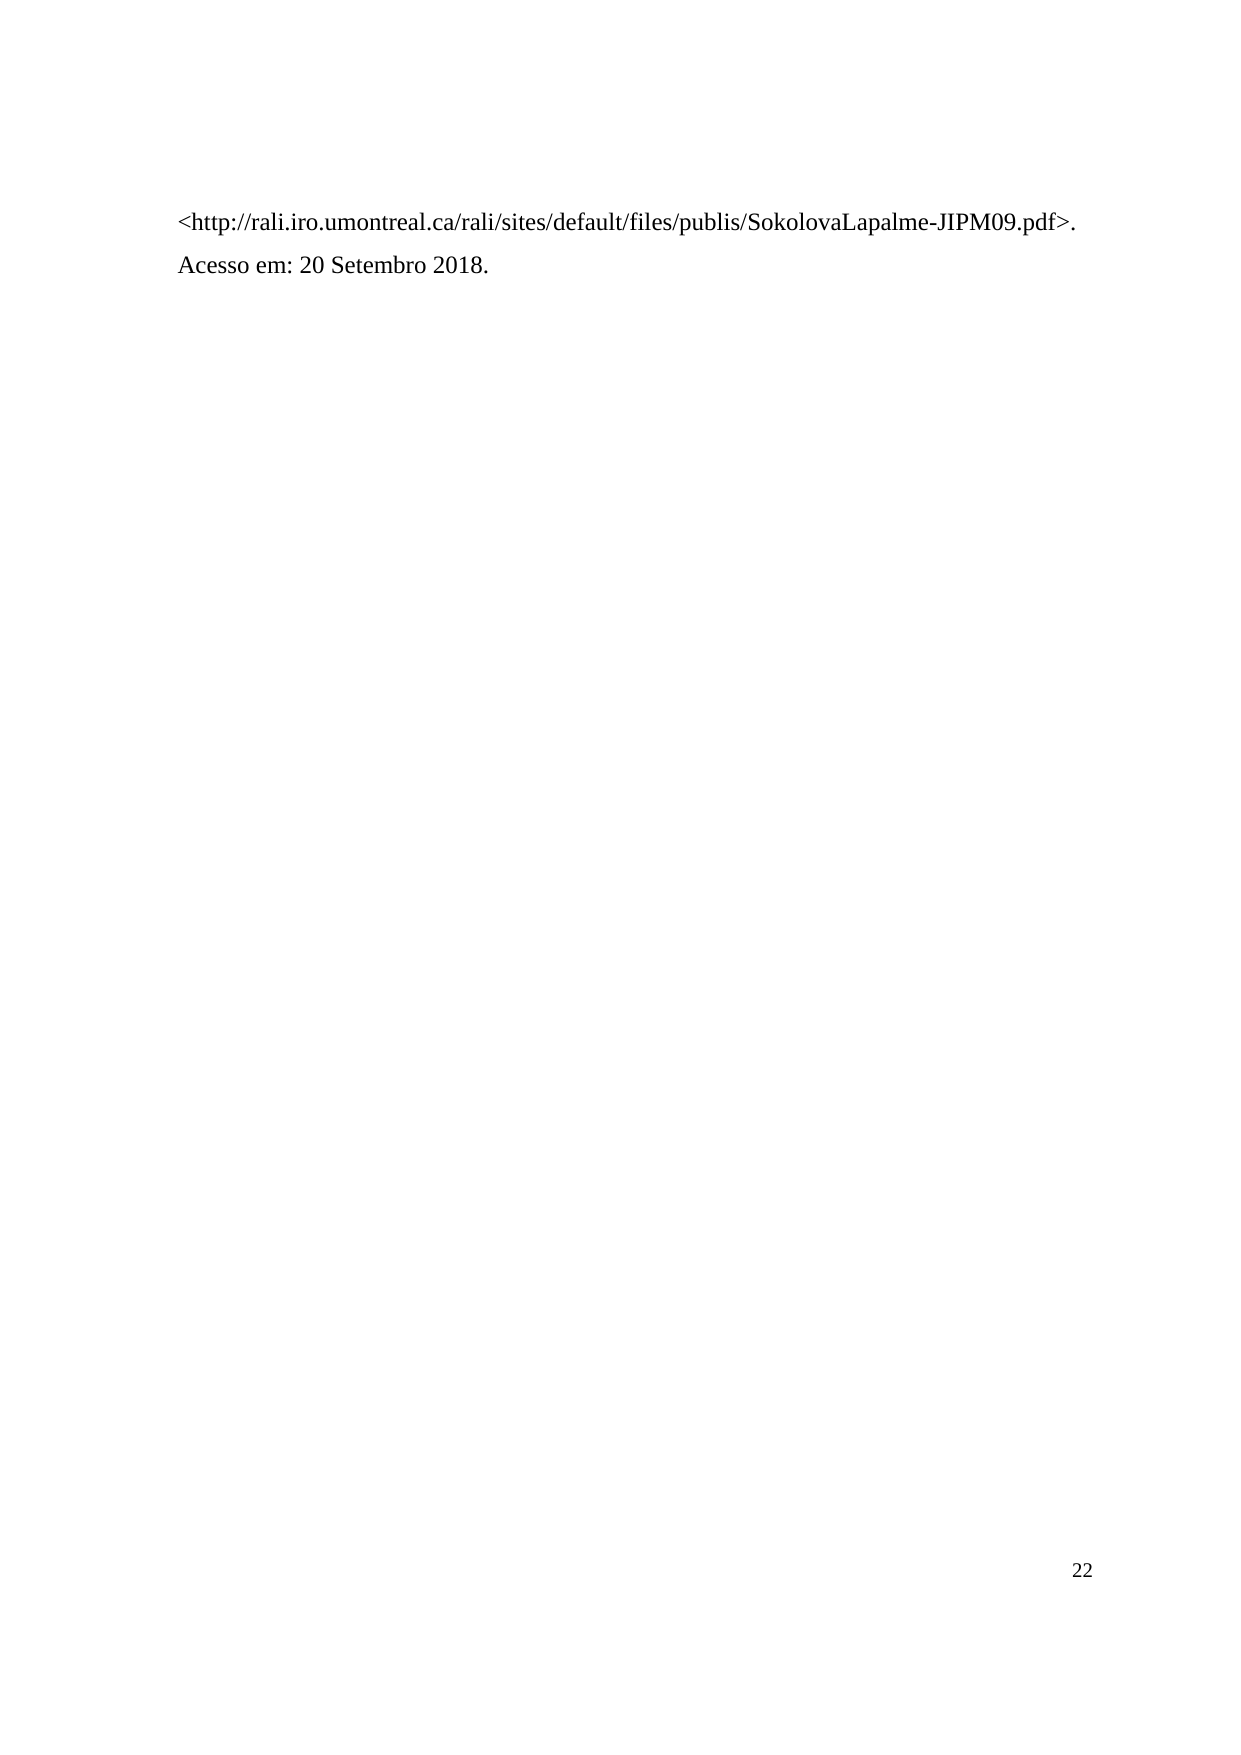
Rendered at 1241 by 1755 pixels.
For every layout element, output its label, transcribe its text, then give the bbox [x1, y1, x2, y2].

text <http://rali.iro.umontreal.ca/rali/sites/default/files/publis/SokolovaLapalme-JIPM09.pdf>. Acesso em: 20 Setembro 2018. [177, 207, 1093, 278]
